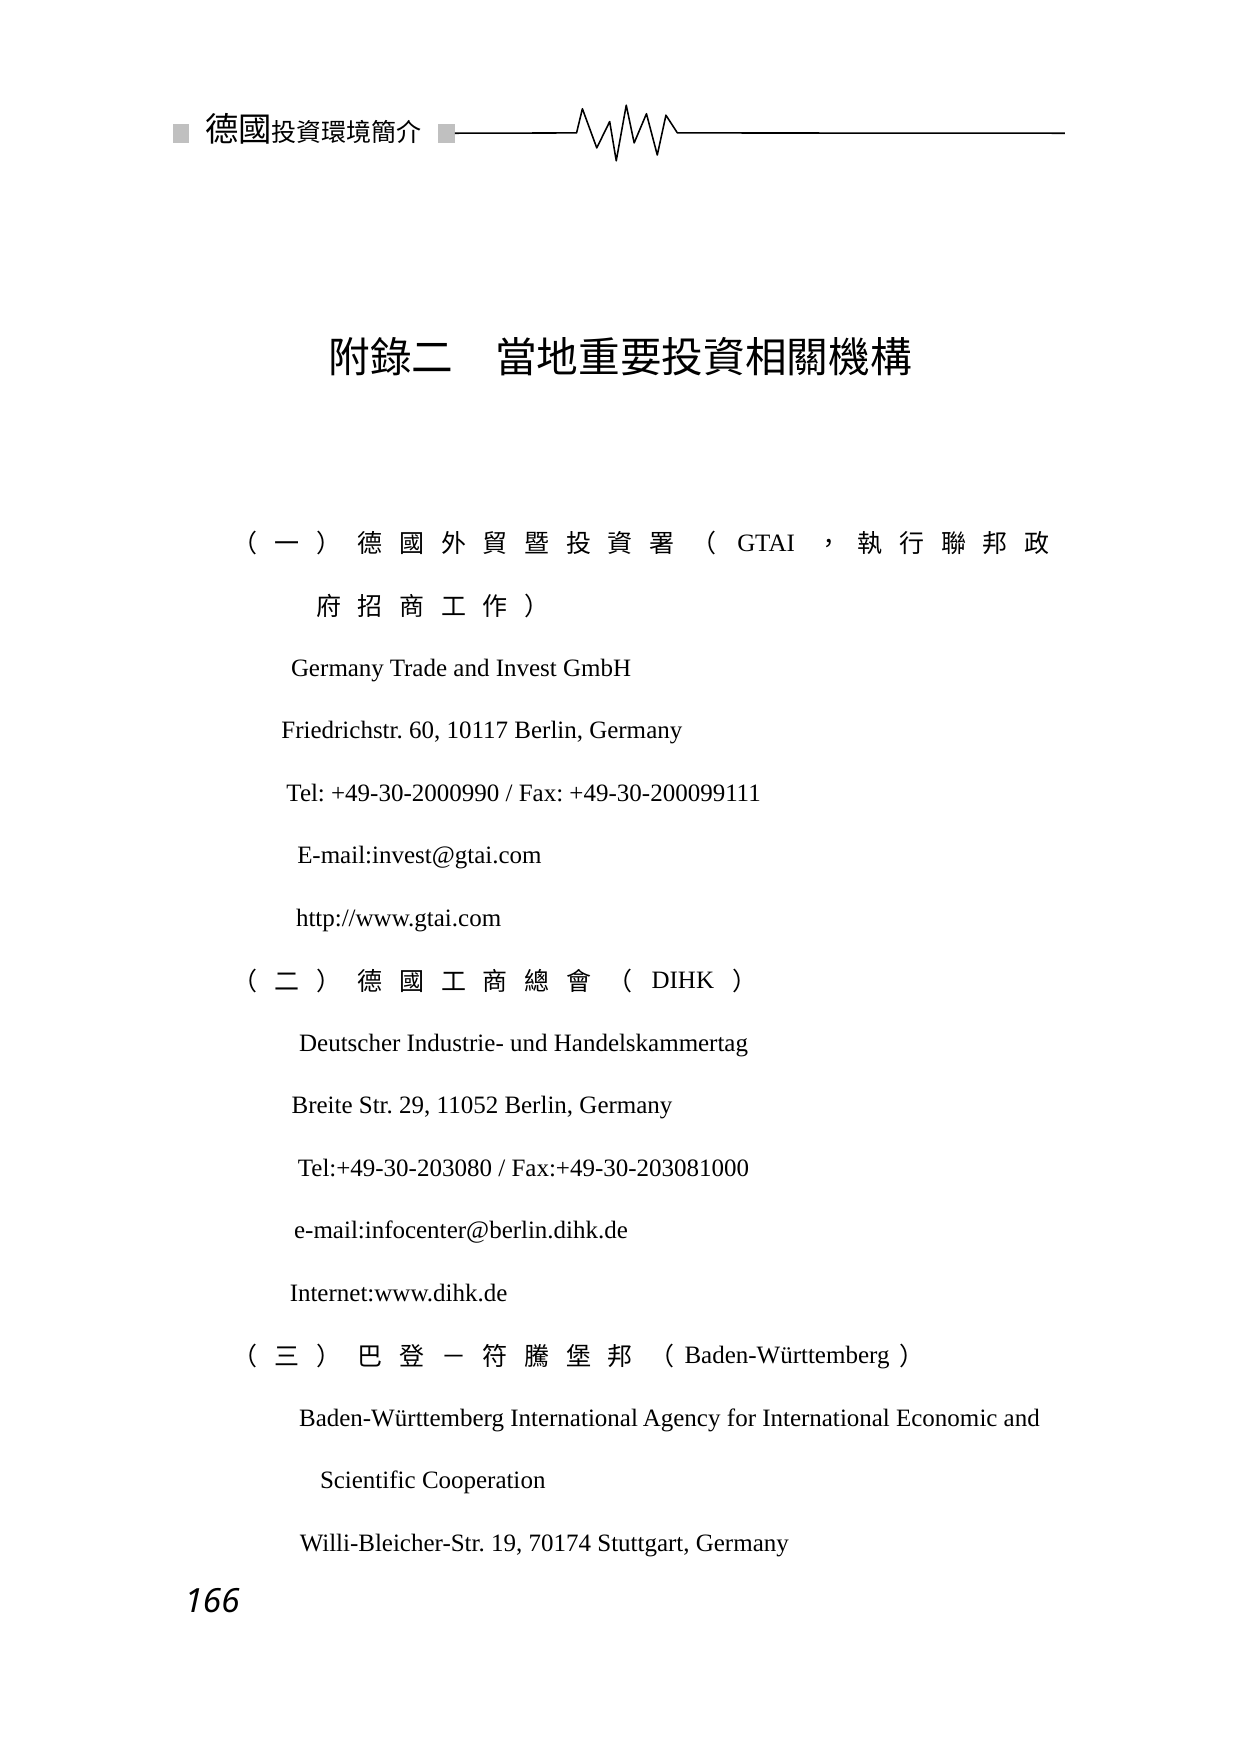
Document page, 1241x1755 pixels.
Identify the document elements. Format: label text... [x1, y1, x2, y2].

text Tel: +49-30-2000990 / Fax: +49-30-200099111 [207, 750, 1058, 813]
text Tel:+49-30-203080 / Fax:+49-30-203081000 [207, 1125, 1058, 1188]
text http://www.gtai.com [207, 875, 1058, 938]
text （一）德國外貿暨投資署（GTAI，執行聯邦政府招商工作） [207, 500, 1058, 625]
text Internet:www.dihk.de [207, 1250, 1058, 1313]
text （三）巴登－符騰堡邦（Baden-Württemberg） [207, 1313, 1058, 1375]
text Deutscher Industrie- und Handelskammertag [207, 1000, 1058, 1063]
text Willi-Bleicher-Str. 19, 70174 Stuttgart, Germany [207, 1500, 1058, 1563]
text E-mail:invest@gtai.com [207, 813, 1058, 875]
text 附錄二 當地重要投資相關機構 [183, 313, 1058, 375]
text Germany Trade and Invest GmbH [207, 625, 1058, 688]
text （二）德國工商總會（DIHK） [207, 938, 1058, 1000]
text Baden-Württemberg International Agency for International Economic and Scientific Cooperation [207, 1375, 1058, 1500]
text e-mail:infocenter@berlin.dihk.de [207, 1188, 1058, 1250]
text Friedrichstr. 60, 10117 Berlin, Germany [207, 688, 1058, 750]
text Breite Str. 29, 11052 Berlin, Germany [207, 1063, 1058, 1125]
